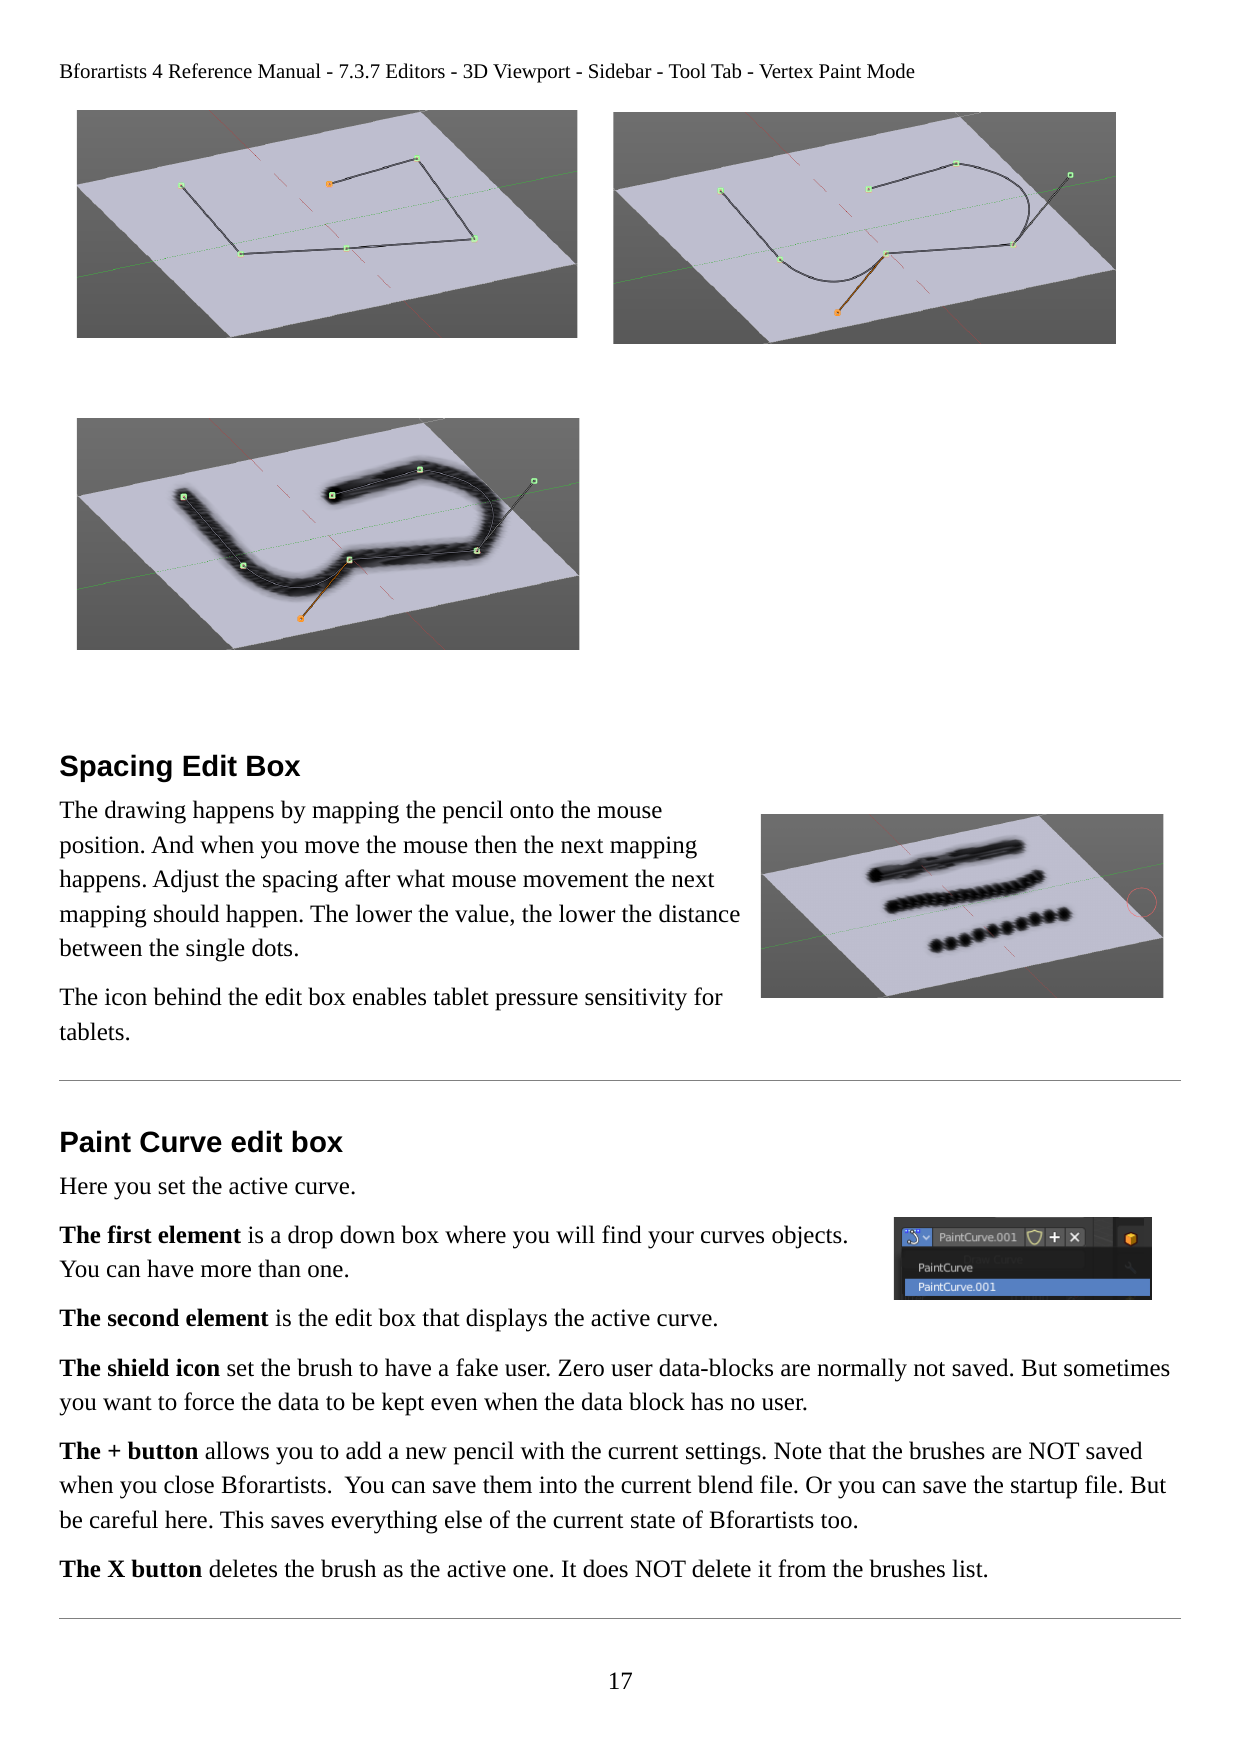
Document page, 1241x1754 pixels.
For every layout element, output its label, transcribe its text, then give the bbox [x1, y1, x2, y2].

text The X button deletes the brush as the active one. It does NOT delete it from the brushes list. [59, 1554, 1181, 1583]
text The first element is a drop down box where you will find your curves objects. You can have more than one. [59, 1220, 893, 1283]
picture [76, 418, 580, 650]
text The drawing happens by mapping the pencil onto the mouse position. And when you move the mouse then the next mapping happens. Adjust the spacing after what mouse movement the next mapping should happen. The lower the value, the lower the distance between the single dots. [59, 795, 1181, 962]
subtitle Paint Curve edit box [59, 1125, 1181, 1158]
text The icon behind the edit box enables tablet pressure sensitivity for tablets. [59, 982, 1181, 1046]
picture [893, 1217, 1152, 1300]
picture [76, 110, 578, 338]
picture [760, 814, 1164, 998]
text The + button allows you to add a new pencil with the current settings. Note that the brushes are NOT saved when you close Bforartists. You can save them into the current blend file. Or you can save the startup file. But be careful here. This saves everything else of the current state of Bforartists too. [59, 1436, 1181, 1534]
picture [613, 112, 1116, 344]
subtitle Spacing Edit Box [59, 749, 1181, 783]
text The second element is the edit box that displays the active curve. [59, 1303, 1181, 1332]
text Here you set the active curve. [59, 1171, 1181, 1200]
text The shield icon set the brush to have a fake user. Zero user data-blocks are normally not saved. But sometimes you want to force the data to be kept even when the data block has no user. [59, 1353, 1181, 1416]
